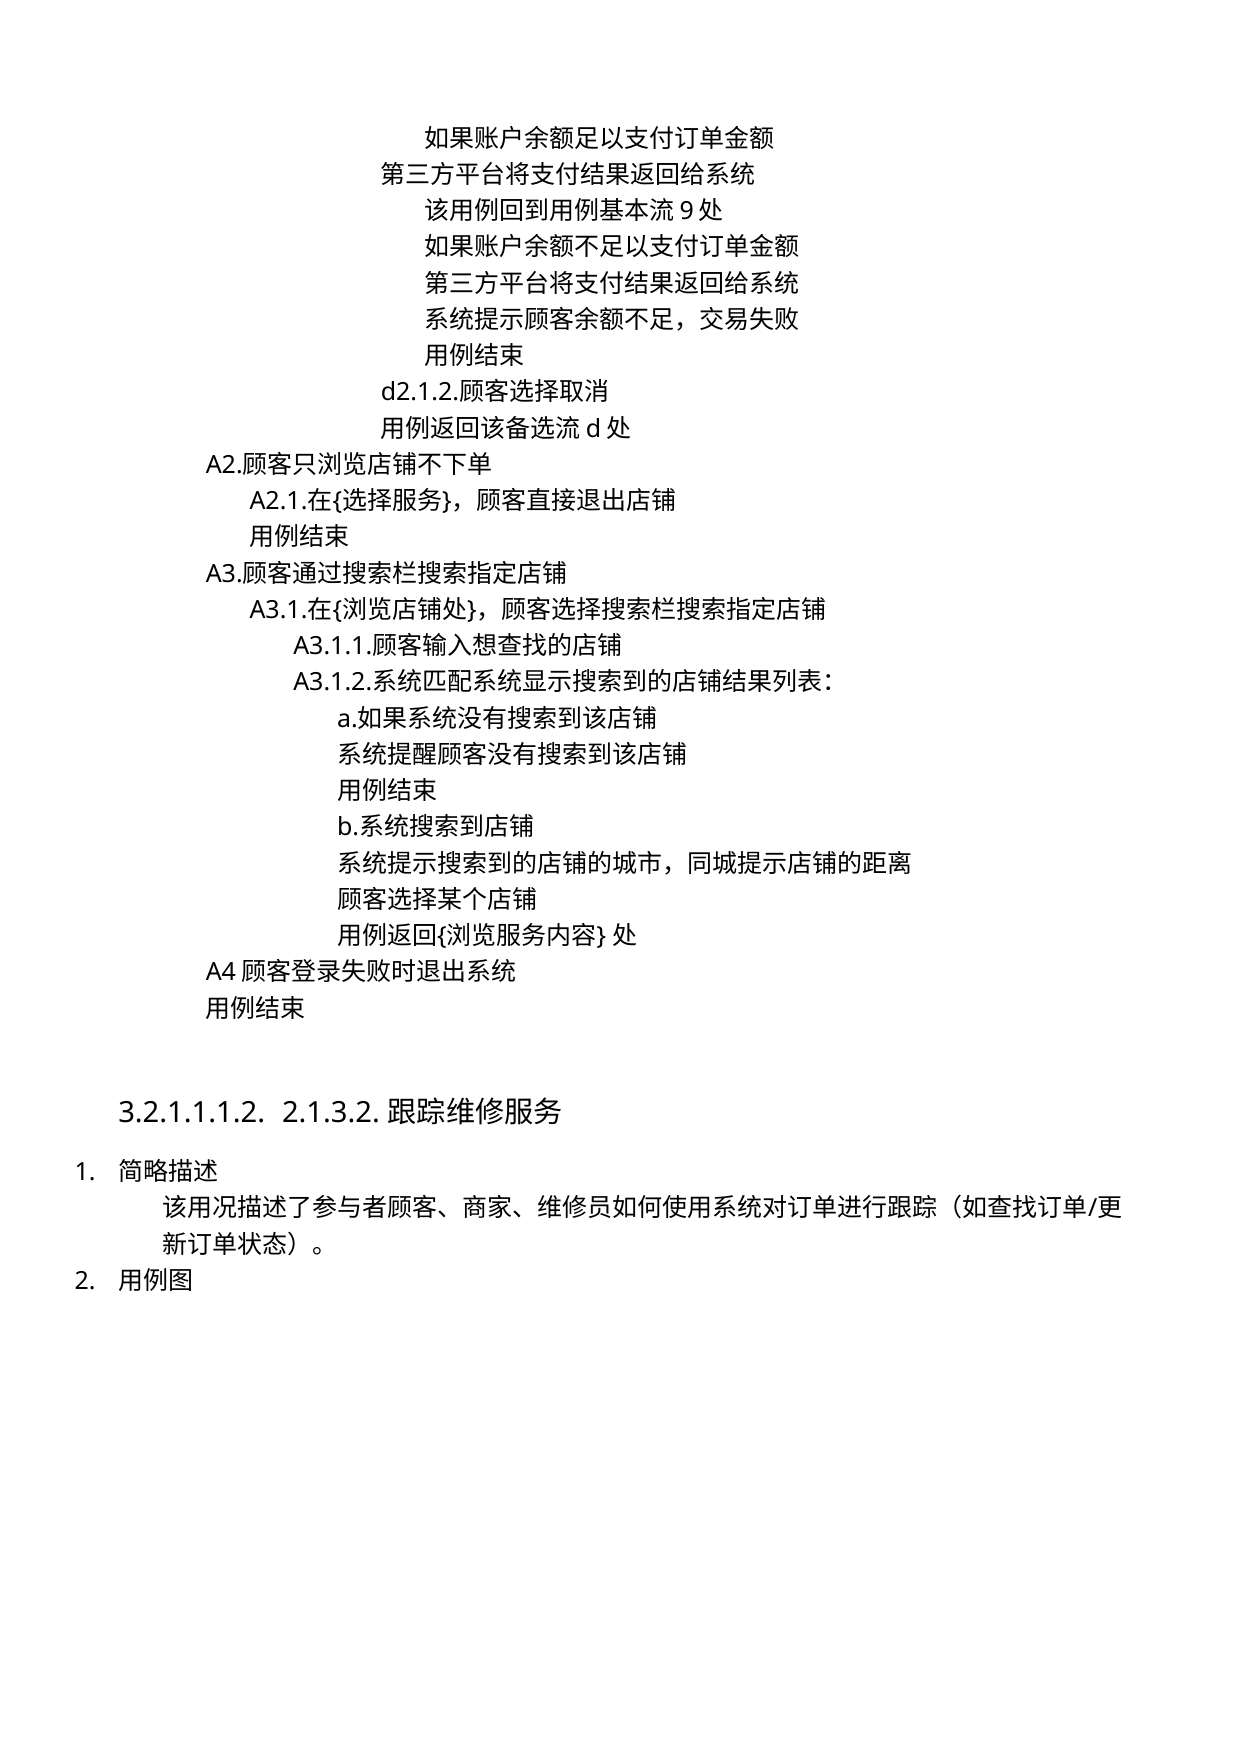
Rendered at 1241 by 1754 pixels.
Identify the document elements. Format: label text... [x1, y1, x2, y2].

text A3.1.2.系统匹配系统显示搜索到的店铺结果列表： [249, 662, 1122, 698]
list 简略描述 [74, 1152, 1122, 1188]
text 第三方平台将支付结果返回给系统 [162, 154, 1122, 191]
text 如果账户余额足以支付订单金额 [381, 118, 1122, 154]
text 第三方平台将支付结果返回给系统 [381, 263, 1122, 299]
text d2.1.2.顾客选择取消 [337, 372, 1122, 408]
list 用例图 [74, 1260, 1122, 1297]
text A3.1.在{浏览店铺处}，顾客选择搜索栏搜索指定店铺 [206, 589, 1122, 626]
text b.系统搜索到店铺 [293, 807, 1122, 843]
text A4顾客登录失败时退出系统 [162, 952, 1122, 988]
text 用例结束 [293, 771, 1122, 807]
text 用例返回该备选流d处 [337, 408, 1122, 444]
text 系统提示搜索到的店铺的城市，同城提示店铺的距离 [293, 843, 1122, 879]
text a.如果系统没有搜索到该店铺 [293, 698, 1122, 734]
text 该用况描述了参与者顾客、商家、维修员如何使用系统对订单进行跟踪（如查找订单/更新订单状态）。 [162, 1188, 1122, 1260]
text 系统提醒顾客没有搜索到该店铺 [293, 734, 1122, 771]
text 顾客选择某个店铺 [293, 879, 1122, 916]
text 用例返回{浏览服务内容} 处 [293, 916, 1122, 952]
text A2.顾客只浏览店铺不下单 [162, 444, 1122, 481]
text 该用例回到用例基本流9处 [381, 191, 1122, 227]
subtitle 2.1.3.2. 跟踪维修服务 [118, 1089, 1122, 1131]
text 用例结束 [162, 988, 1122, 1024]
text A3.顾客通过搜索栏搜索指定店铺 [162, 553, 1122, 589]
text 如果账户余额不足以支付订单金额 [381, 227, 1122, 263]
text A3.1.1.顾客输入想查找的店铺 [249, 626, 1122, 662]
text 用例结束 [381, 336, 1122, 372]
text 用例结束 [206, 517, 1122, 553]
text A2.1.在{选择服务}，顾客直接退出店铺 [206, 481, 1122, 517]
text 系统提示顾客余额不足，交易失败 [381, 299, 1122, 336]
